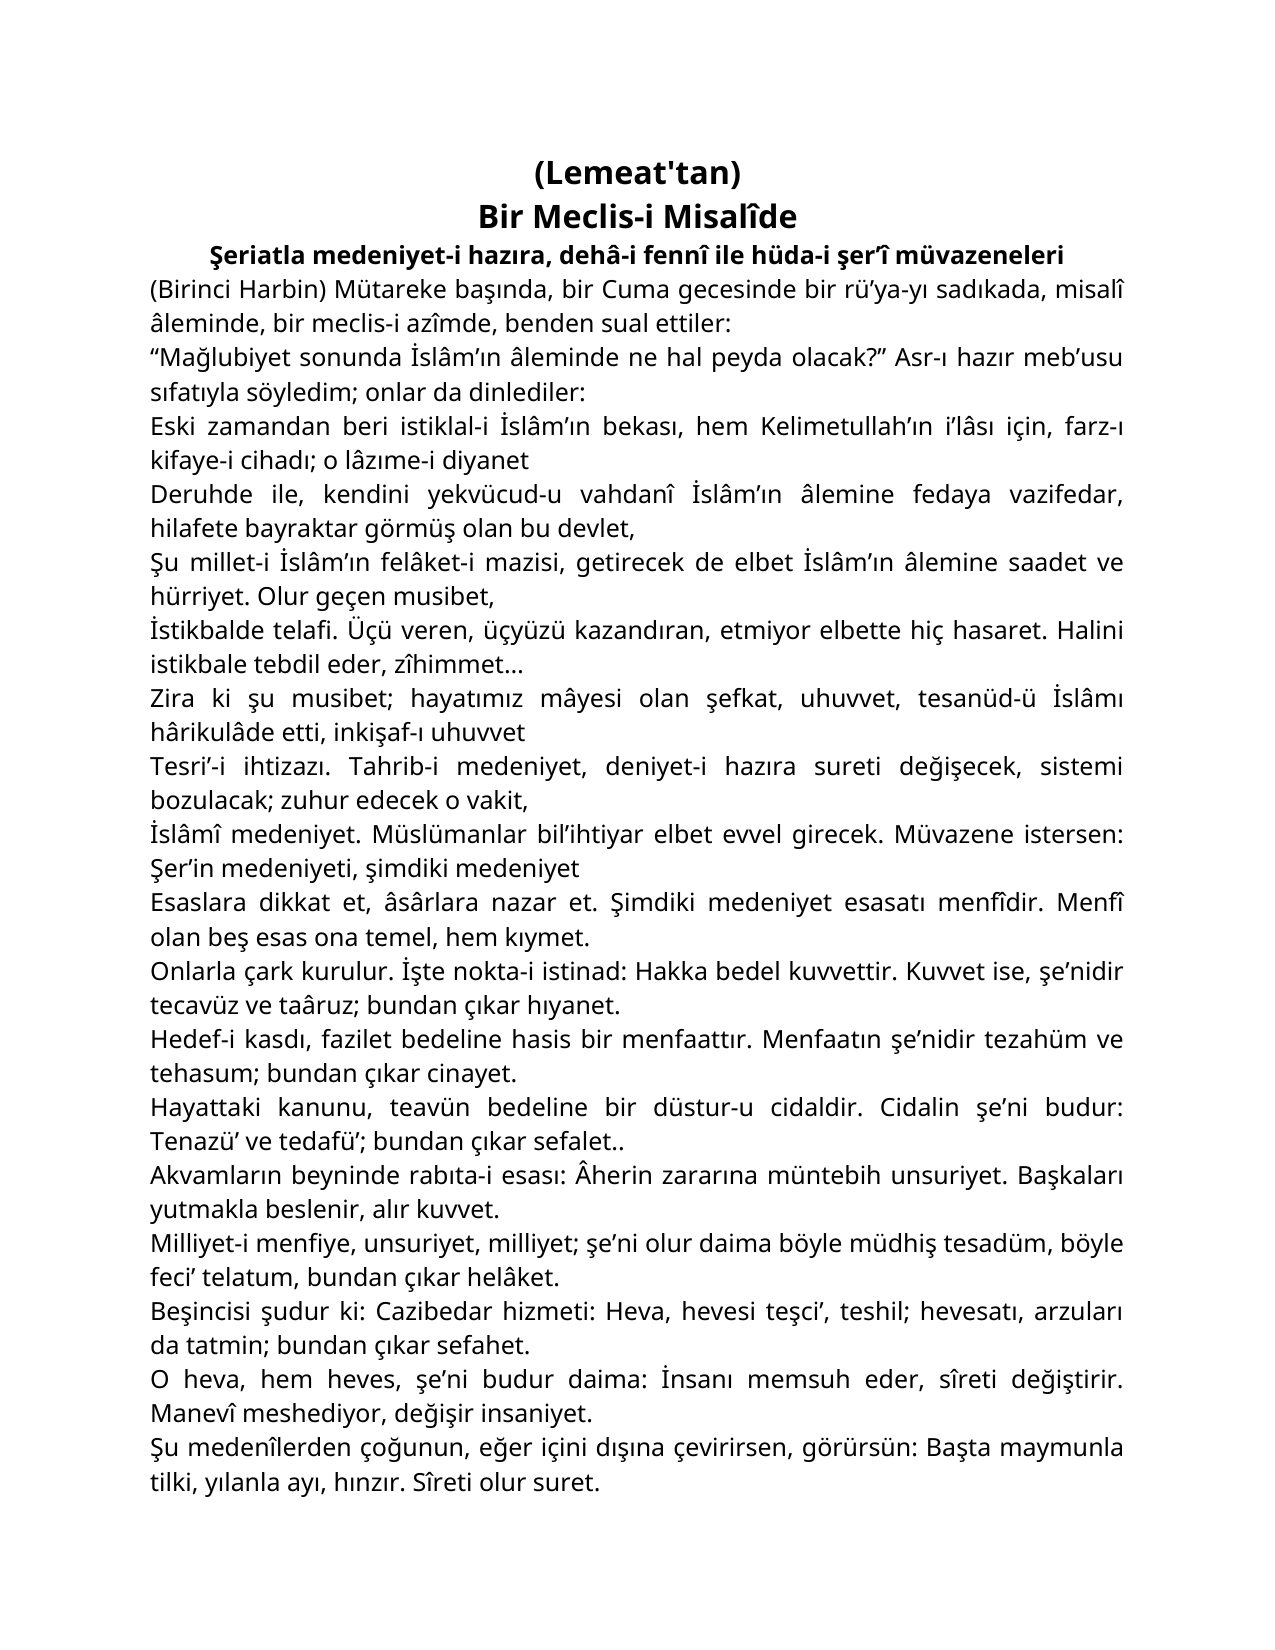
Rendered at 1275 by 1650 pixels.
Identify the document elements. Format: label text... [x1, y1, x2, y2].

text Hedef-i kasdı, fazilet bedeline hasis bir menfaattır. Menfaatın şe’nidir tezahüm ve tehasum; bundan çıkar cinayet. [150, 1021, 1125, 1089]
text Milliyet-i menfiye, unsuriyet, milliyet; şe’ni olur daima böyle müdhiş tesadüm, böyle feci’ telatum, bundan çıkar helâket. [150, 1226, 1125, 1294]
text Zira ki şu musibet; hayatımız mâyesi olan şefkat, uhuvvet, tesanüd-ü İslâmı hârikulâde etti, inkişaf-ı uhuvvet [150, 681, 1125, 749]
text O heva, hem heves, şe’ni budur daima: İnsanı memsuh eder, sîreti değiştirir. Manevî meshediyor, değişir insaniyet. [150, 1362, 1125, 1430]
text Şu millet-i İslâm’ın felâket-i mazisi, getirecek de elbet İslâm’ın âlemine saadet ve hürriyet. Olur geçen musibet, [150, 544, 1125, 613]
text Şeriatla medeniyet-i hazıra, dehâ-i fennî ile hüda-i şer’î müvazeneleri [150, 238, 1125, 272]
text (Birinci Harbin) Mütareke başında, bir Cuma gecesinde bir rü’ya-yı sadıkada, misalî âleminde, bir meclis-i azîmde, benden sual ettiler: [150, 272, 1125, 340]
text Şu medenîlerden çoğunun, eğer içini dışına çevirirsen, görürsün: Başta maymunla tilki, yılanla ayı, hınzır. Sîreti olur suret. [150, 1430, 1125, 1498]
text Onlarla çark kurulur. İşte nokta-i istinad: Hakka bedel kuvvettir. Kuvvet ise, şe’nidir tecavüz ve taâruz; bundan çıkar hıyanet. [150, 953, 1125, 1021]
text Hayattaki kanunu, teavün bedeline bir düstur-u cidaldir. Cidalin şe’ni budur: Tenazü’ ve tedafü’; bundan çıkar sefalet.. [150, 1089, 1125, 1158]
text “Mağlubiyet sonunda İslâm’ın âleminde ne hal peyda olacak?” Asr-ı hazır meb’usu sıfatıyla söyledim; onlar da dinlediler: [150, 340, 1125, 408]
text Beşincisi şudur ki: Cazibedar hizmeti: Heva, hevesi teşci’, teshil; hevesatı, arzuları da tatmin; bundan çıkar sefahet. [150, 1294, 1125, 1362]
text Deruhde ile, kendini yekvücud-u vahdanî İslâm’ın âlemine fedaya vazifedar, hilafete bayraktar görmüş olan bu devlet, [150, 476, 1125, 544]
text Esaslara dikkat et, âsârlara nazar et. Şimdiki medeniyet esasatı menfîdir. Menfî olan beş esas ona temel, hem kıymet. [150, 885, 1125, 953]
text Eski zamandan beri istiklal-i İslâm’ın bekası, hem Kelimetullah’ın i’lâsı için, farz-ı kifaye-i cihadı; o lâzıme-i diyanet [150, 408, 1125, 476]
text Tesri’-i ihtizazı. Tahrib-i medeniyet, deniyet-i hazıra sureti değişecek, sistemi bozulacak; zuhur edecek o vakit, [150, 749, 1125, 817]
text Akvamların beyninde rabıta-i esası: Âherin zararına müntebih unsuriyet. Başkaları yutmakla beslenir, alır kuvvet. [150, 1158, 1125, 1226]
subtitle (Lemeat'tan) Bir Meclis-i Misalîde [150, 150, 1125, 238]
text İslâmî medeniyet. Müslümanlar bil’ihtiyar elbet evvel girecek. Müvazene istersen: Şer’in medeniyeti, şimdiki medeniyet [150, 817, 1125, 885]
text İstikbalde telafi. Üçü veren, üçyüzü kazandıran, etmiyor elbette hiç hasaret. Halini istikbale tebdil eder, zîhimmet… [150, 613, 1125, 681]
